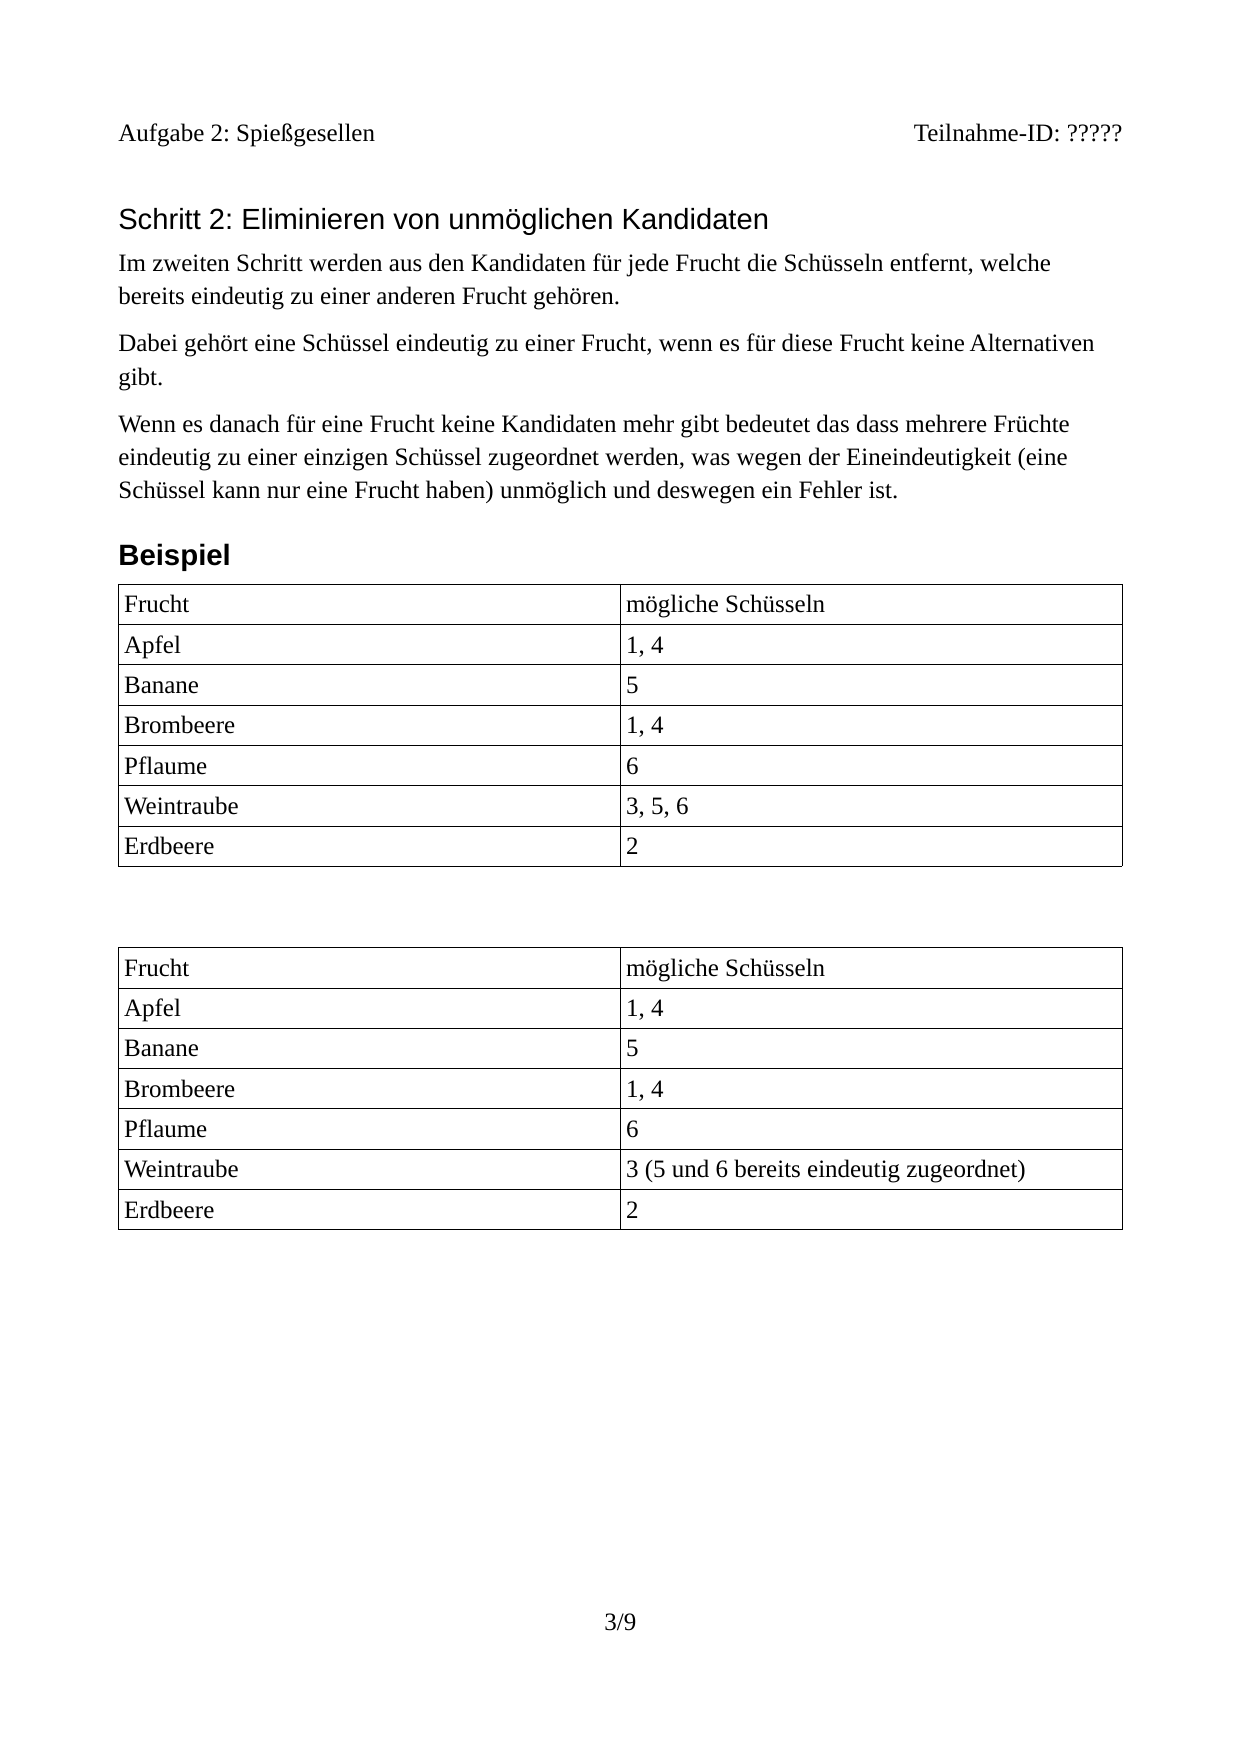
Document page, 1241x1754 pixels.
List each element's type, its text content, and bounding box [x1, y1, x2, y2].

table_cell 3, 5, 6 [621, 786, 1122, 826]
table_cell 1, 4 [621, 706, 1122, 745]
text Im zweiten Schritt werden aus den Kandidaten für jede Frucht die Schüsseln entfernt, welche bereits eindeutig zu einer anderen Frucht gehören. [118, 248, 1122, 310]
subtitle Schritt 2: Eliminieren von unmöglichen Kandidaten [118, 202, 1122, 235]
table_cell 1, 4 [621, 625, 1122, 664]
table_cell Pflaume [119, 1109, 620, 1149]
text Dabei gehört eine Schüssel eindeutig zu einer Frucht, wenn es für diese Frucht keine Alternativen gibt. [118, 328, 1122, 390]
table_header mögliche Schüsseln [621, 948, 1122, 987]
table_header mögliche Schüsseln [621, 585, 1122, 624]
table_cell 6 [621, 1109, 1122, 1149]
table_cell 6 [621, 746, 1122, 785]
table_cell Pflaume [119, 746, 620, 785]
table_cell 2 [621, 1190, 1122, 1229]
subtitle Beispiel [118, 537, 1122, 571]
table_cell Weintraube [119, 786, 620, 826]
table_cell Banane [119, 1029, 620, 1068]
table_cell 5 [621, 1029, 1122, 1068]
table_cell Erdbeere [119, 1190, 620, 1229]
table_header Frucht [119, 585, 620, 624]
table_cell Erdbeere [119, 827, 620, 866]
table_cell Weintraube [119, 1150, 620, 1189]
table_cell Apfel [119, 989, 620, 1028]
table_cell Brombeere [119, 1069, 620, 1108]
table_header Frucht [119, 948, 620, 987]
table_cell 5 [621, 665, 1122, 704]
table_cell 1, 4 [621, 1069, 1122, 1108]
text Wenn es danach für eine Frucht keine Kandidaten mehr gibt bedeutet das dass mehrere Früchte eindeutig zu einer einzigen Schüssel zugeordnet werden, was wegen der Eineindeutigkeit (eine Schüssel kann nur eine Frucht haben) unmöglich und deswegen ein Fehler ist. [118, 409, 1122, 504]
table_cell 2 [621, 827, 1122, 866]
table_cell Banane [119, 665, 620, 704]
table_cell 1, 4 [621, 989, 1122, 1028]
table_cell Brombeere [119, 706, 620, 745]
table_cell Apfel [119, 625, 620, 664]
table_cell 3 (5 und 6 bereits eindeutig zugeordnet) [621, 1150, 1122, 1189]
